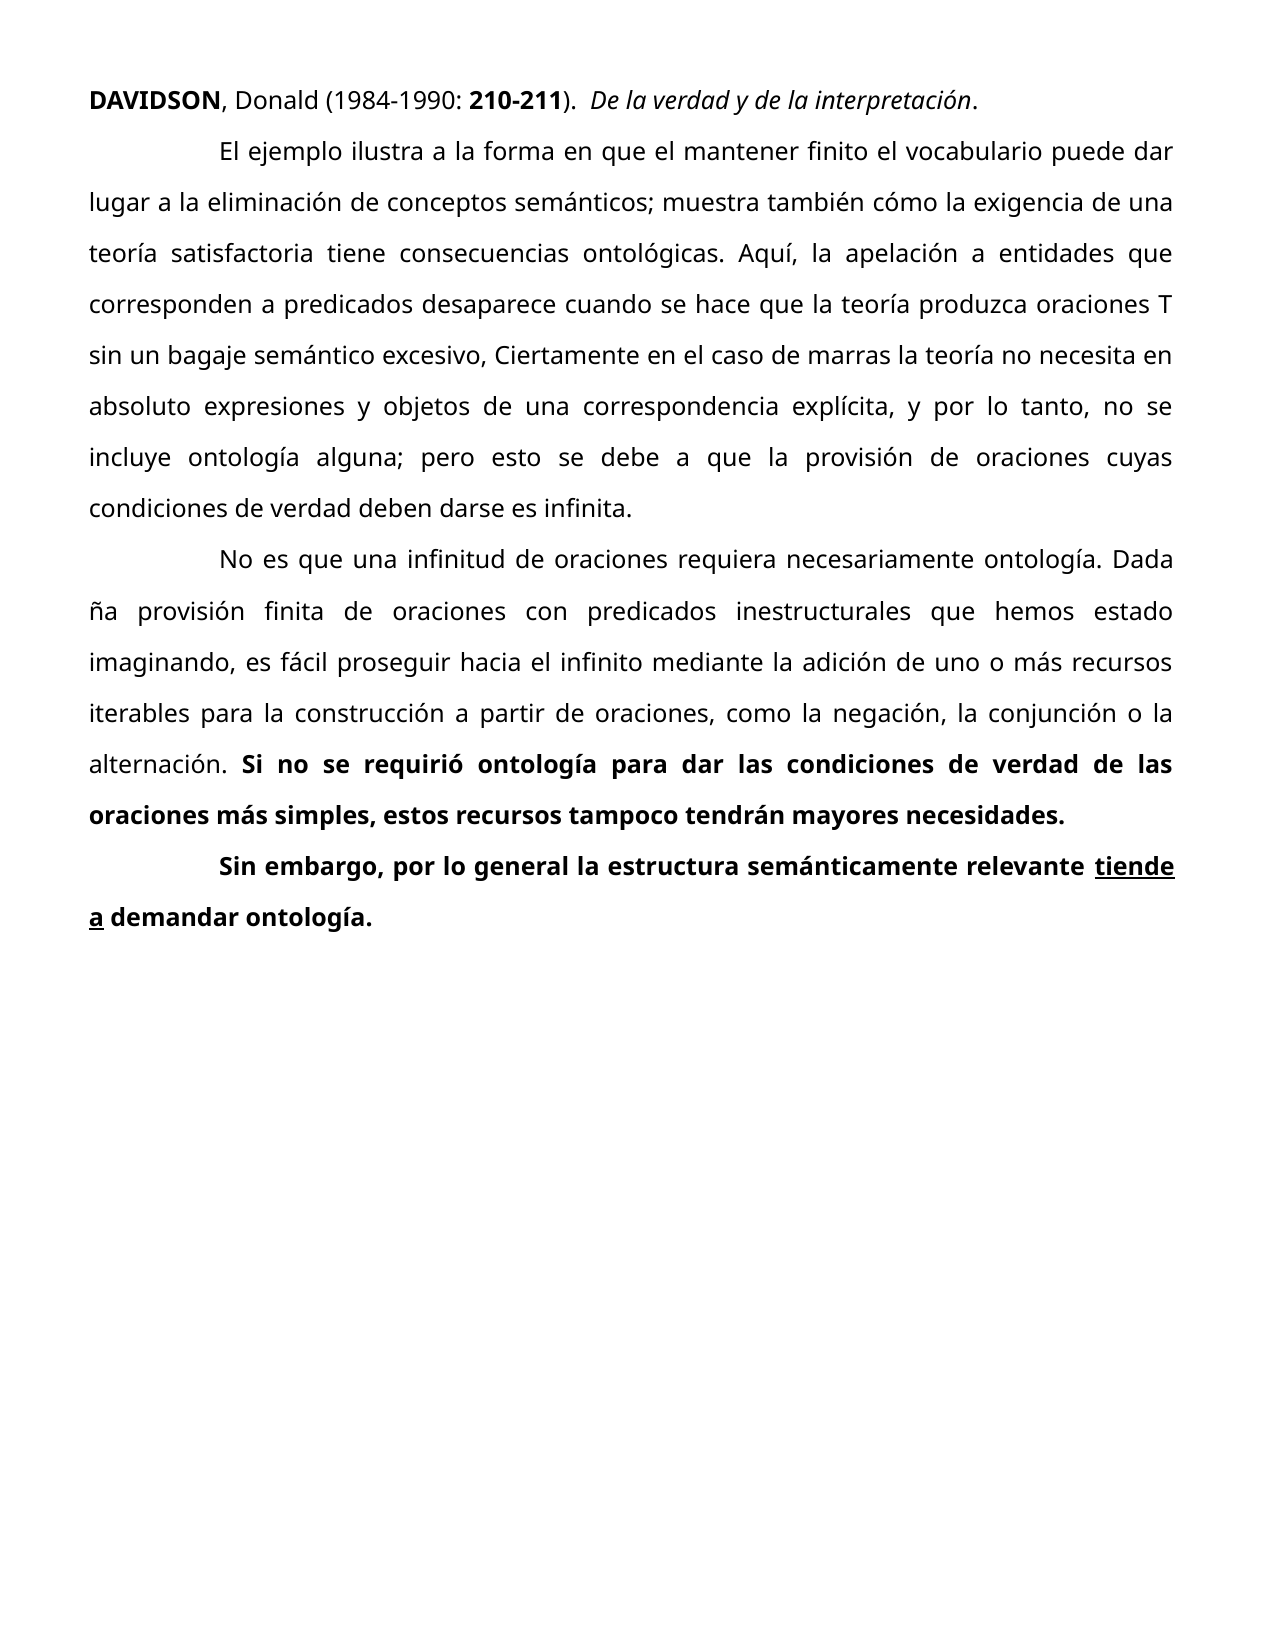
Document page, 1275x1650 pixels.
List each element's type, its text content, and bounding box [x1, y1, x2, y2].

text DAVIDSON, Donald (1984-1990: 210-211). De la verdad y de la interpretación. [88, 83, 1174, 117]
text No es que una infinitud de oraciones requiera necesariamente ontología. Dada ña provisión finita de oraciones con predicados inestructurales que hemos estado imaginando, es fácil proseguir hacia el infinito mediante la adición de uno o más recursos iterables para la construcción a partir de oraciones, como la negación, la conjunción o la alternación. Si no se requirió ontología para dar las condiciones de verdad de las oraciones más simples, estos recursos tampoco tendrán mayores necesidades. [88, 542, 1174, 831]
text Sin embargo, por lo general la estructura semánticamente relevante tiende a demandar ontología. [88, 848, 1174, 933]
text El ejemplo ilustra a la forma en que el mantener finito el vocabulario puede dar lugar a la eliminación de conceptos semánticos; muestra también cómo la exigencia de una teoría satisfactoria tiene consecuencias ontológicas. Aquí, la apelación a entidades que corresponden a predicados desaparece cuando se hace que la teoría produzca oraciones T sin un bagaje semántico excesivo, Ciertamente en el caso de marras la teoría no necesita en absoluto expresiones y objetos de una correspondencia explícita, y por lo tanto, no se incluye ontología alguna; pero esto se debe a que la provisión de oraciones cuyas condiciones de verdad deben darse es infinita. [88, 134, 1174, 525]
